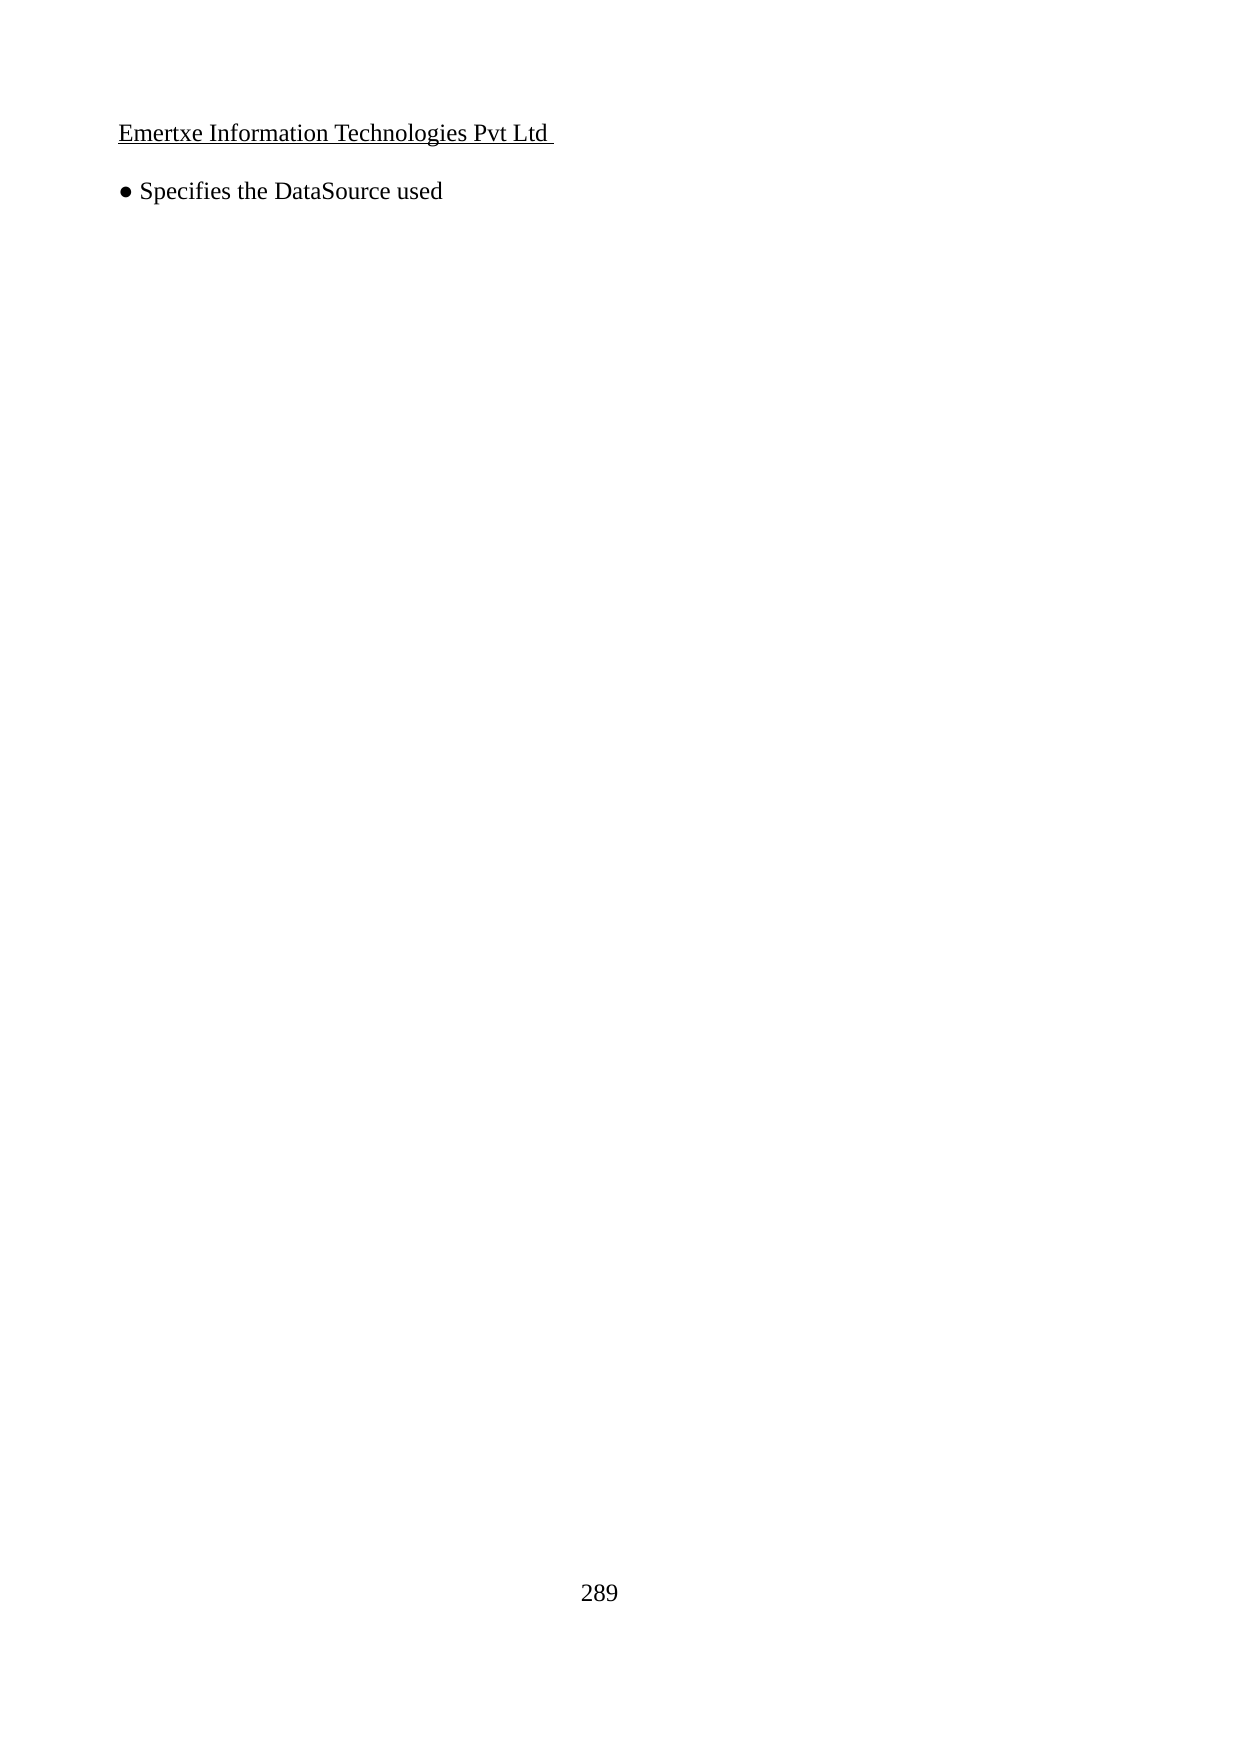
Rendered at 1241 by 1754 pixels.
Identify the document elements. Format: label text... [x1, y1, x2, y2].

text ● Specifies the DataSource used [118, 176, 1122, 205]
